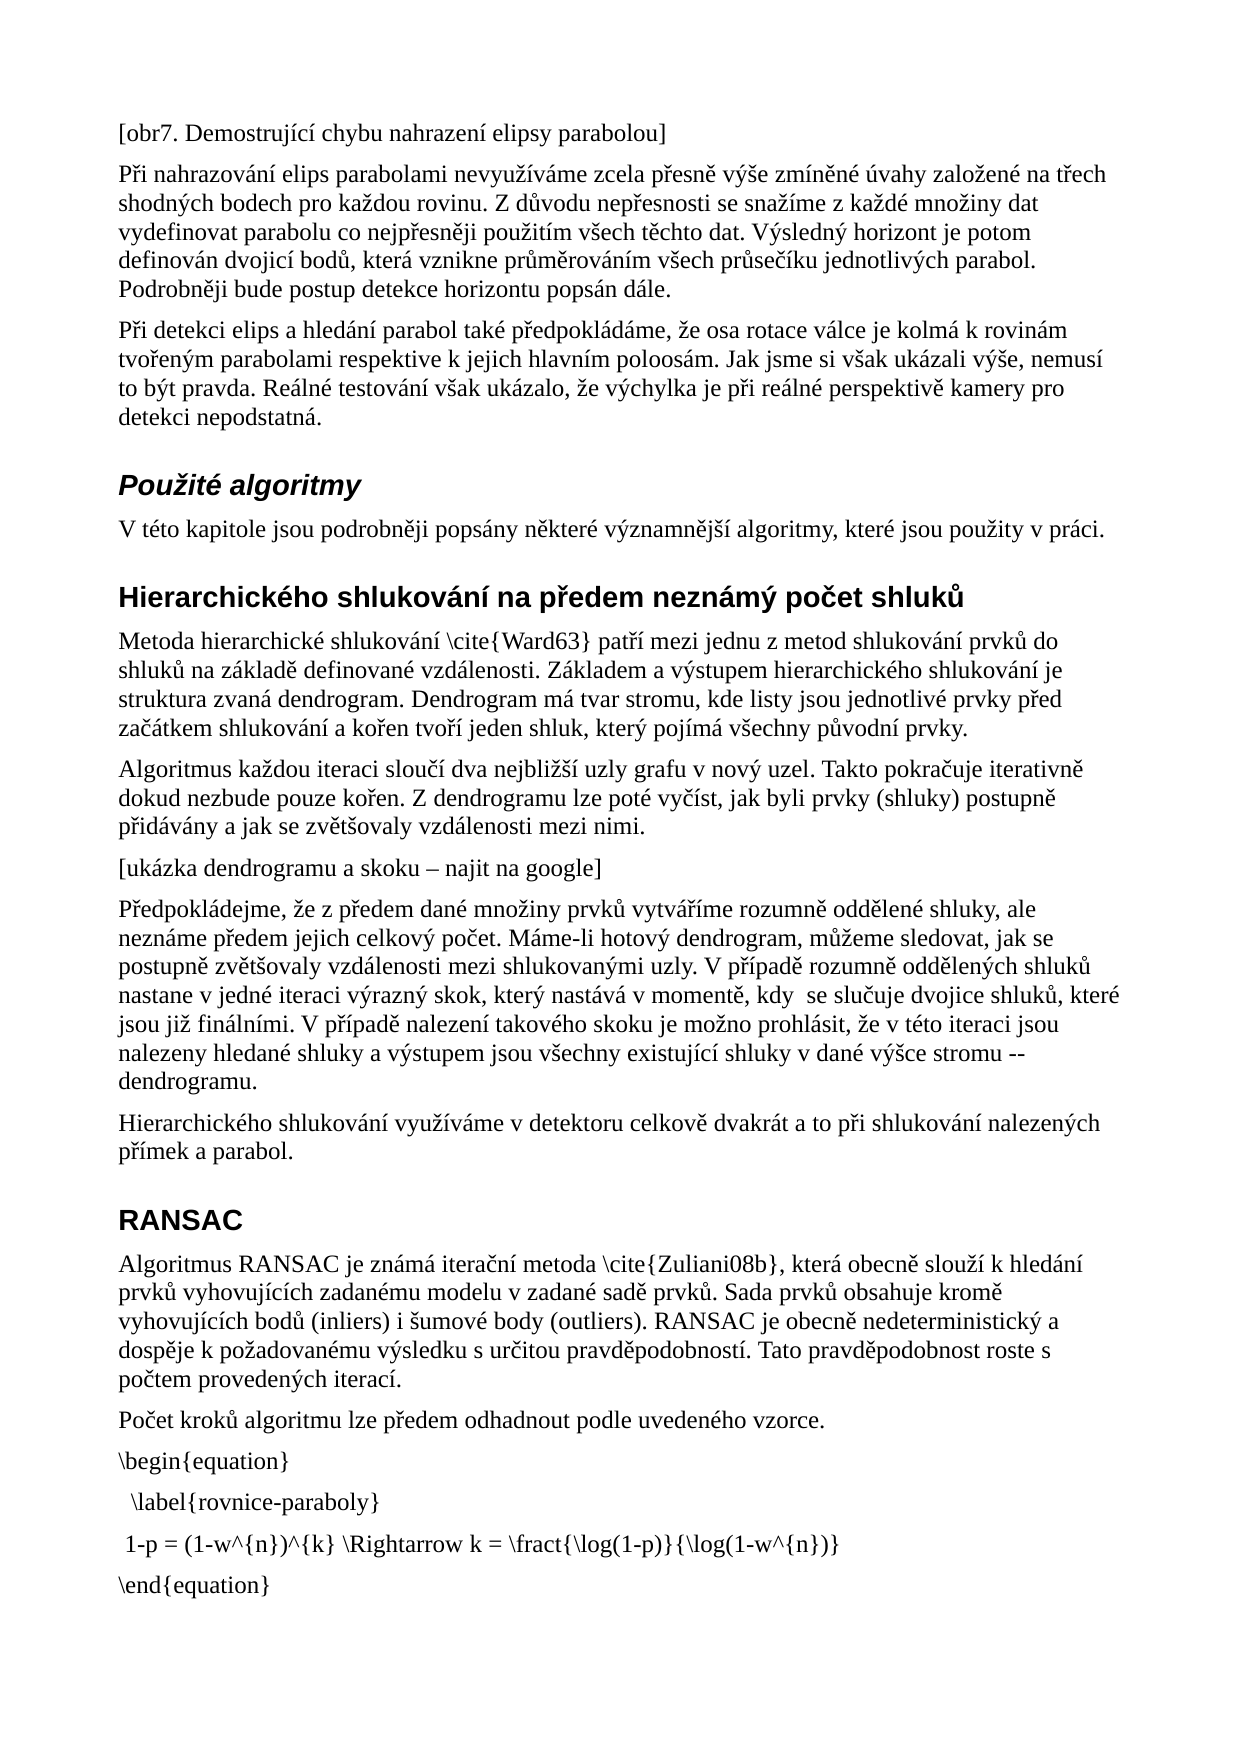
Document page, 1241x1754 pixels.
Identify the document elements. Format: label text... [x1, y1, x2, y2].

subtitle RANSAC [118, 1203, 1122, 1236]
subtitle Hierarchického shlukování na předem neznámý počet shluků [118, 580, 1122, 614]
text [obr7. Demostrující chybu nahrazení elipsy parabolou] [118, 118, 1122, 147]
text Algoritmus každou iteraci sloučí dva nejbližší uzly grafu v nový uzel. Takto pokračuje iterativně dokud nezbude pouze kořen. Z dendrogramu lze poté vyčíst, jak byli prvky (shluky) postupně přidávány a jak se zvětšovaly vzdálenosti mezi nimi. [118, 754, 1122, 840]
subtitle Použité algoritmy [118, 468, 1122, 502]
text 1-p = (1-w^{n})^{k} \Rightarrow k = \fract{\log(1-p)}{\log(1-w^{n})} [118, 1529, 1122, 1557]
text Při detekci elips a hledání parabol také předpokládáme, že osa rotace válce je kolmá k rovinám tvořeným parabolami respektive k jejich hlavním poloosám. Jak jsme si však ukázali výše, nemusí to být pravda. Reálné testování však ukázalo, že výchylka je při reálné perspektivě kamery pro detekci nepodstatná. [118, 316, 1122, 431]
text \begin{equation} [118, 1446, 1122, 1475]
text V této kapitole jsou podrobněji popsány některé významnější algoritmy, které jsou použity v práci. [118, 514, 1122, 543]
text Při nahrazování elips parabolami nevyužíváme zcela přesně výše zmíněné úvahy založené na třech shodných bodech pro každou rovinu. Z důvodu nepřesnosti se snažíme z každé množiny dat vydefinovat parabolu co nejpřesněji použitím všech těchto dat. Výsledný horizont je potom definován dvojicí bodů, která vznikne průměrováním všech průsečíku jednotlivých parabol. Podrobněji bude postup detekce horizontu popsán dále. [118, 159, 1122, 303]
text Počet kroků algoritmu lze předem odhadnout podle uvedeného vzorce. [118, 1405, 1122, 1434]
text Metoda hierarchické shlukování \cite{Ward63} patří mezi jednu z metod shlukování prvků do shluků na základě definované vzdálenosti. Základem a výstupem hierarchického shlukování je struktura zvaná dendrogram. Dendrogram má tvar stromu, kde listy jsou jednotlivé prvky před začátkem shlukování a kořen tvoří jeden shluk, který pojímá všechny původní prvky. [118, 626, 1122, 741]
text Algoritmus RANSAC je známá iterační metoda \cite{Zuliani08b}, která obecně slouží k hledání prvků vyhovujících zadanému modelu v zadané sadě prvků. Sada prvků obsahuje kromě vyhovujících bodů (inliers) i šumové body (outliers). RANSAC je obecně nedeterministický a dospěje k požadovanému výsledku s určitou pravděpodobností. Tato pravděpodobnost roste s počtem provedených iterací. [118, 1249, 1122, 1392]
text [ukázka dendrogramu a skoku – najit na google] [118, 853, 1122, 881]
text Předpokládejme, že z předem dané množiny prvků vytváříme rozumně oddělené shluky, ale neznáme předem jejich celkový počet. Máme-li hotový dendrogram, můžeme sledovat, jak se postupně zvětšovaly vzdálenosti mezi shlukovanými uzly. V případě rozumně oddělených shluků nastane v jedné iteraci výrazný skok, který nastává v momentě, kdy se slučuje dvojice shluků, které jsou již finálními. V případě nalezení takového skoku je možno prohlásit, že v této iteraci jsou nalezeny hledané shluky a výstupem jsou všechny existující shluky v dané výšce stromu -- dendrogramu. [118, 894, 1122, 1095]
text Hierarchického shlukování využíváme v detektoru celkově dvakrát a to při shlukování nalezených přímek a parabol. [118, 1108, 1122, 1165]
text \label{rovnice-paraboly} [118, 1487, 1122, 1516]
text \end{equation} [118, 1570, 1122, 1599]
